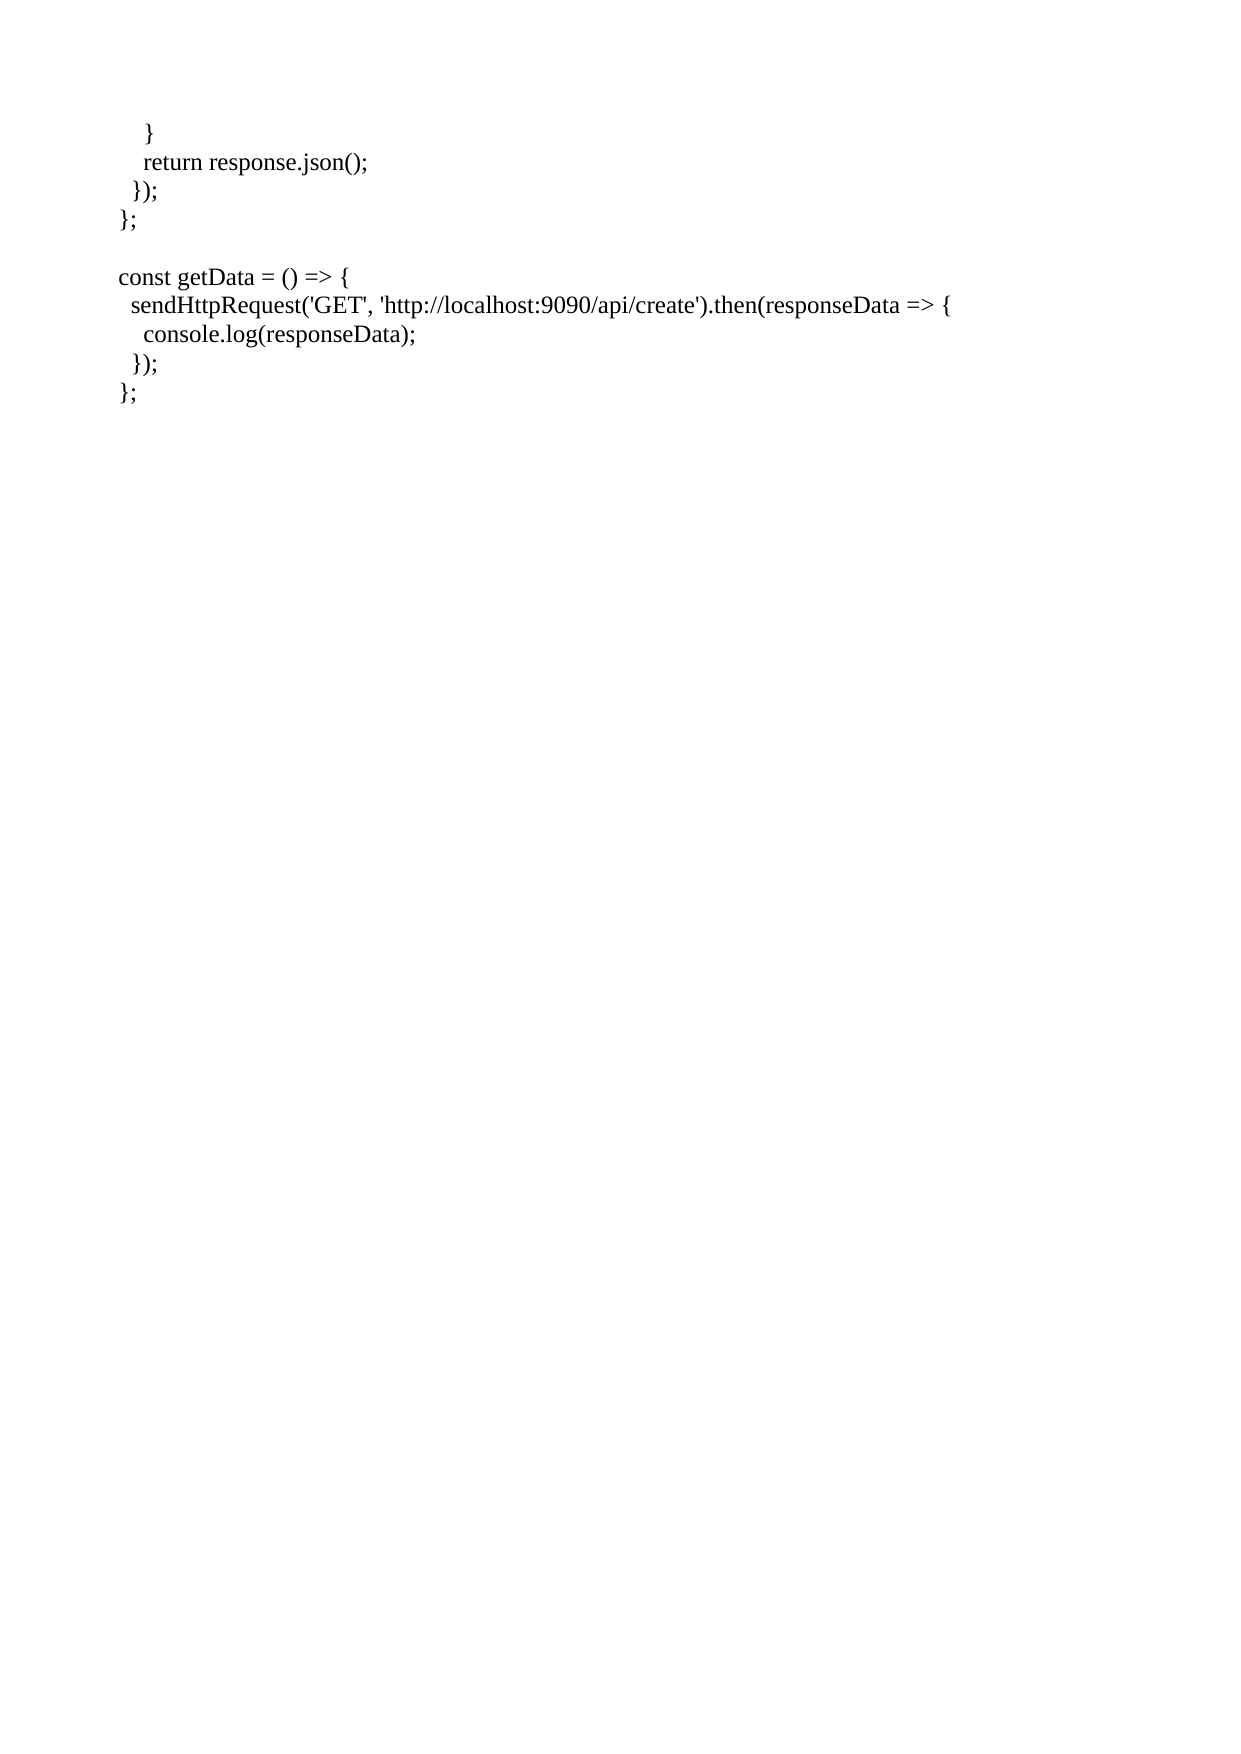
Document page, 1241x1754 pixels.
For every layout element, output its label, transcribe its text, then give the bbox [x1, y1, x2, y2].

text }; [118, 204, 1122, 233]
text } [118, 118, 1122, 147]
text }; [118, 377, 1122, 406]
text }); [118, 176, 1122, 204]
text console.log(responseData); [118, 319, 1122, 348]
text }); [118, 348, 1122, 377]
text sendHttpRequest('GET', 'http://localhost:9090/api/create').then(responseData => { [118, 291, 1122, 319]
text const getData = () => { [118, 262, 1122, 291]
text return response.json(); [118, 147, 1122, 176]
